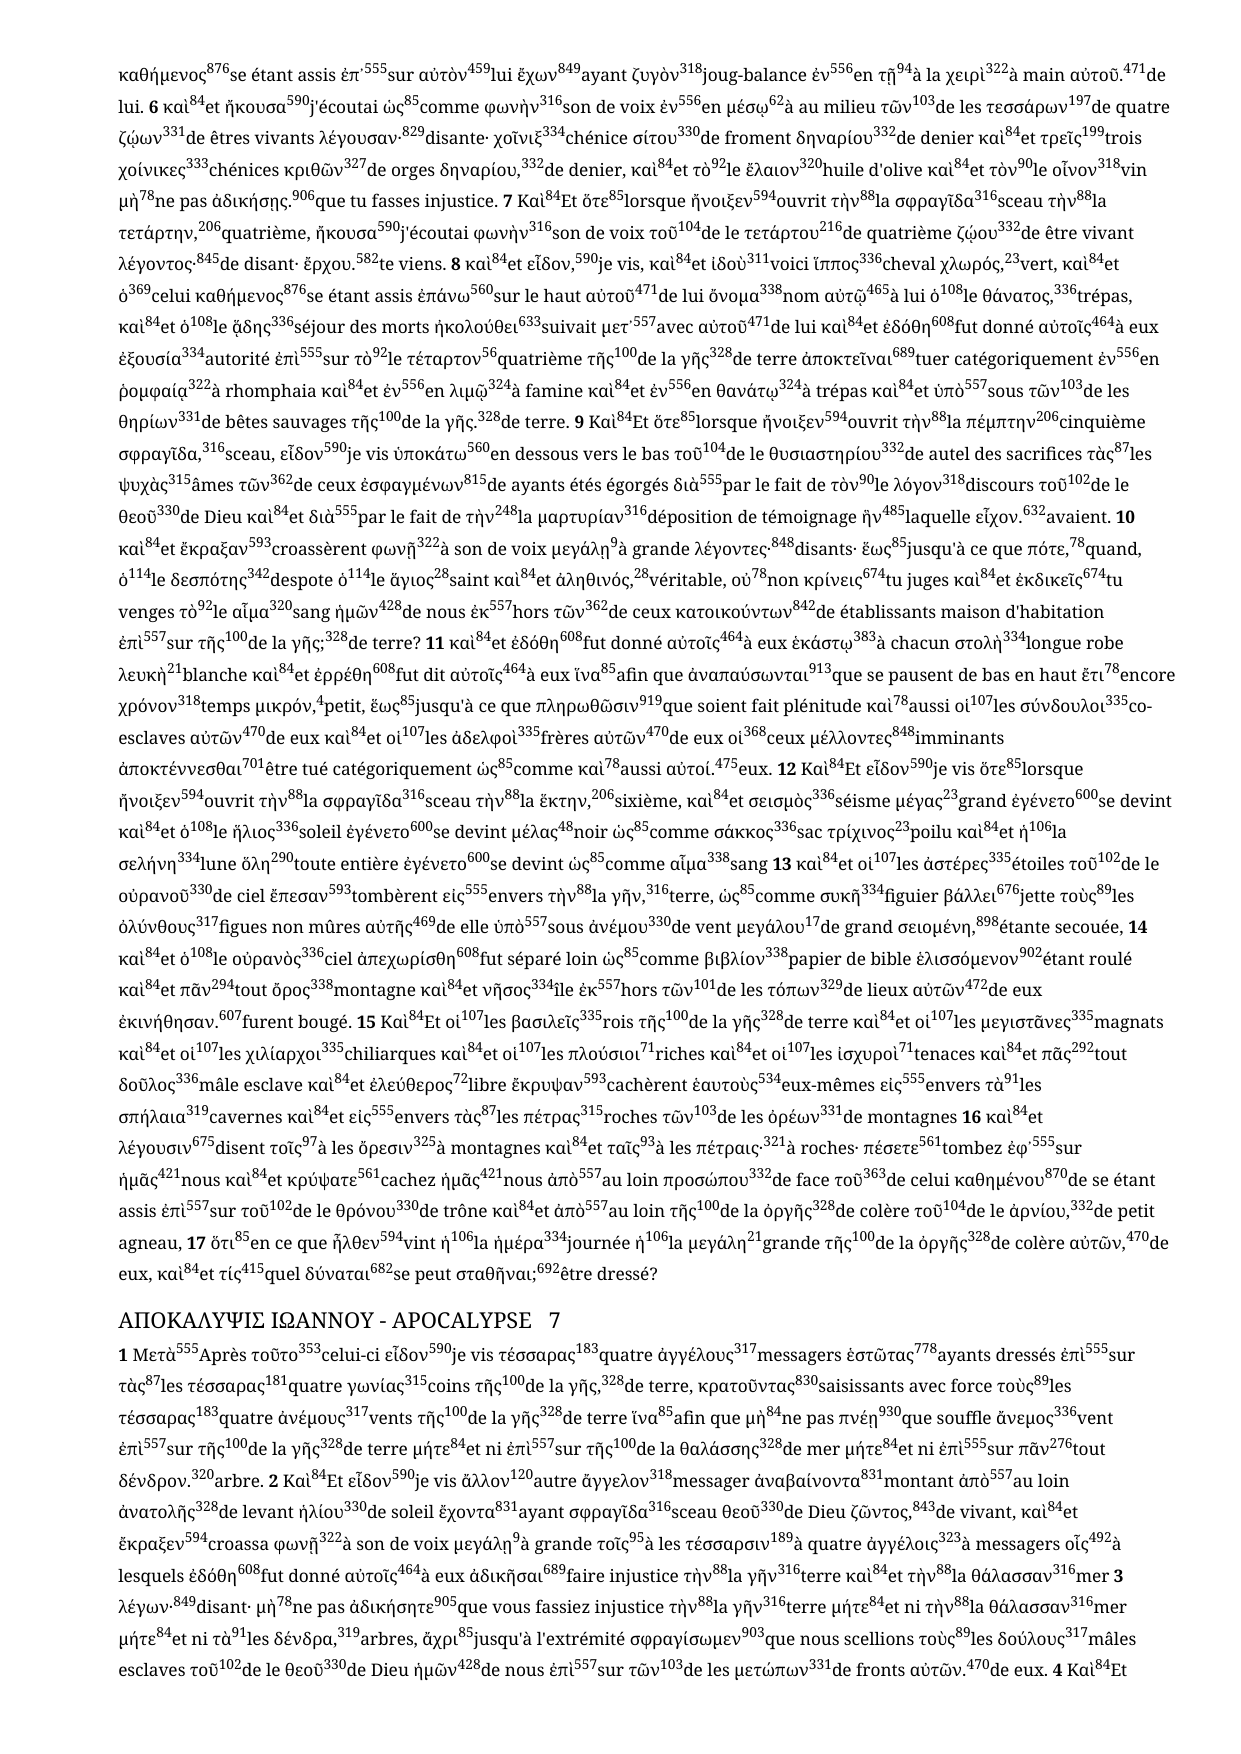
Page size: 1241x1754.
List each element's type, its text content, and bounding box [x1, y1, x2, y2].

text ΑΠΟΚΑΛΥΨΙΣ ΙΩΑΝΝΟΥ - APOCALYPSE 7 [118, 1304, 1181, 1334]
text 1 Καὶ84Et εἶδον590je vis ὅτε85lorsque ἤνοιξεν594ouvrit τὸ110le ἀρνίον338petit agneau μίαν52une ἐκ557hors τῶν99de les ἑπτὰ193de sept σφραγίδων,327de sceaux, καὶ84et ἤκουσα590j'écoutai ἑνὸς68de un ἐκ557hors τῶν103de les τεσσάρων197de quatre ζῴων331de êtres vivants λέγοντος845de disant ὡς85comme φωνὴ322à son de voix βροντῆς·328de tonnerre· ἔρχου.582te viens. 2 καὶ84et εἶδον,590je vis, καὶ84et ἰδοὺ311voici ἵππος336cheval λευκός,23blanc, καὶ84et ὁ369celui καθήμενος876se étant assis ἐπ᾽555sur αὐτὸν459lui ἔχων849ayant τόξον320arc καὶ84et ἐδόθη608fut donné αὐτῷ465à lui στέφανος336couronne καὶ84et ἐξῆλθεν594sortit νικῶν849vainquant καὶ84et ἵνα85afin que νικήσῃ.908que vainque. 3 Καὶ84Et ὅτε85lorsque ἤνοιξεν594ouvrit τὴν88la σφραγῖδα316sceau τὴν88la δευτέραν,206deuxième, ἤκουσα590j'écoutai τοῦ104de le δευτέρου216de deuxième ζῴου332de être vivant λέγοντος·845de disant· ἔρχου.582te viens. 4 καὶ84et ἐξῆλθεν594sortit ἄλλος137autre ἵππος336cheval πυρρός,23rouge feu, καὶ84et τῷ357à celui καθημένῳ864à se étant assis ἐπ᾽555sur αὐτὸν459lui ἐδόθη608fut donné αὐτῷ465à lui λαβεῖν689prendre τὴν88la εἰρήνην316paix ἐκ557hors τῆς100de la γῆς328de terre καὶ84et ἵνα85afin que ἀλλήλους508les uns les autres σφάξουσιν613égorgeront καὶ84et ἐδόθη608fut donné αὐτῷ465à lui μάχαιρα334machette μεγάλη.21grande. 5 Καὶ84Et ὅτε85lorsque ἤνοιξεν594ouvrit τὴν88la σφραγῖδα316sceau τὴν88la τρίτην,206troisième, ἤκουσα590j'écoutai τοῦ104de le τρίτου216de troisième ζῴου332de être vivant λέγοντος·845de disant· ἔρχου.582te viens. καὶ84et εἶδον,590je vis, καὶ84et ἰδοὺ311voici ἵππος336cheval μέλας,23noir, καὶ84et ὁ369celui καθήμενος876se étant assis ἐπ᾽555sur αὐτὸν459lui ἔχων849ayant ζυγὸν318joug-balance ἐν556en τῇ94à la χειρὶ322à main αὐτοῦ.471de lui. 6 καὶ84et ἤκουσα590j'écoutai ὡς85comme φωνὴν316son de voix ἐν556en μέσῳ62à au milieu τῶν103de les τεσσάρων197de quatre ζῴων331de êtres vivants λέγουσαν·829disante· χοῖνιξ334chénice σίτου330de froment δηναρίου332de denier καὶ84et τρεῖς199trois χοίνικες333chénices κριθῶν327de orges δηναρίου,332de denier, καὶ84et τὸ92le ἔλαιον320huile d'olive καὶ84et τὸν90le οἶνον318vin μὴ78ne pas ἀδικήσῃς.906que tu fasses injustice. 7 Καὶ84Et ὅτε85lorsque ἤνοιξεν594ouvrit τὴν88la σφραγῖδα316sceau τὴν88la τετάρτην,206quatrième, ἤκουσα590j'écoutai φωνὴν316son de voix τοῦ104de le τετάρτου216de quatrième ζῴου332de être vivant λέγοντος·845de disant· ἔρχου.582te viens. 8 καὶ84et εἶδον,590je vis, καὶ84et ἰδοὺ311voici ἵππος336cheval χλωρός,23vert, καὶ84et ὁ369celui καθήμενος876se étant assis ἐπάνω560sur le haut αὐτοῦ471de lui ὄνομα338nom αὐτῷ465à lui ὁ108le θάνατος,336trépas, καὶ84et ὁ108le ᾅδης336séjour des morts ἠκολούθει633suivait μετ᾽557avec αὐτοῦ471de lui καὶ84et ἐδόθη608fut donné αὐτοῖς464à eux ἐξουσία334autorité ἐπὶ555sur τὸ92le τέταρτον56quatrième τῆς100de la γῆς328de terre ἀποκτεῖναι689tuer catégoriquement ἐν556en ῥομφαίᾳ322à rhomphaia καὶ84et ἐν556en λιμῷ324à famine καὶ84et ἐν556en θανάτῳ324à trépas καὶ84et ὑπὸ557sous τῶν103de les θηρίων331de bêtes sauvages τῆς100de la γῆς.328de terre. 9 Καὶ84Et ὅτε85lorsque ἤνοιξεν594ouvrit τὴν88la πέμπτην206cinquième σφραγῖδα,316sceau, εἶδον590je vis ὑποκάτω560en dessous vers le bas τοῦ104de le θυσιαστηρίου332de autel des sacrifices τὰς87les ψυχὰς315âmes τῶν362de ceux ἐσφαγμένων815de ayants étés égorgés διὰ555par le fait de τὸν90le λόγον318discours τοῦ102de le θεοῦ330de Dieu καὶ84et διὰ555par le fait de τὴν248la μαρτυρίαν316déposition de témoignage ἣν485laquelle εἶχον.632avaient. 10 καὶ84et ἔκραξαν593croassèrent φωνῇ322à son de voix μεγάλῃ9à grande λέγοντες·848disants· ἕως85jusqu'à ce que πότε,78quand, ὁ114le δεσπότης342despote ὁ114le ἅγιος28saint καὶ84et ἀληθινός,28véritable, οὐ78non κρίνεις674tu juges καὶ84et ἐκδικεῖς674tu venges τὸ92le αἷμα320sang ἡμῶν428de nous ἐκ557hors τῶν362de ceux κατοικούντων842de établissants maison d'habitation ἐπὶ557sur τῆς100de la γῆς;328de terre? 11 καὶ84et ἐδόθη608fut donné αὐτοῖς464à eux ἑκάστῳ383à chacun στολὴ334longue robe λευκὴ21blanche καὶ84et ἐρρέθη608fut dit αὐτοῖς464à eux ἵνα85afin que ἀναπαύσωνται913que se pausent de bas en haut ἔτι78encore χρόνον318temps μικρόν,4petit, ἕως85jusqu'à ce que πληρωθῶσιν919que soient fait plénitude καὶ78aussi οἱ107les σύνδουλοι335co-esclaves αὐτῶν470de eux καὶ84et οἱ107les ἀδελφοὶ335frères αὐτῶν470de eux οἱ368ceux μέλλοντες848imminants ἀποκτέννεσθαι701être tué catégoriquement ὡς85comme καὶ78aussi αὐτοί.475eux. 12 Καὶ84Et εἶδον590je vis ὅτε85lorsque ἤνοιξεν594ouvrit τὴν88la σφραγῖδα316sceau τὴν88la ἕκτην,206sixième, καὶ84et σεισμὸς336séisme μέγας23grand ἐγένετο600se devint καὶ84et ὁ108le ἥλιος336soleil ἐγένετο600se devint μέλας48noir ὡς85comme σάκκος336sac τρίχινος23poilu καὶ84et ἡ106la σελήνη334lune ὅλη290toute entière ἐγένετο600se devint ὡς85comme αἷμα338sang 13 καὶ84et οἱ107les ἀστέρες335étoiles τοῦ102de le οὐρανοῦ330de ciel ἔπεσαν593tombèrent εἰς555envers τὴν88la γῆν,316terre, ὡς85comme συκῆ334figuier βάλλει676jette τοὺς89les ὀλύνθους317figues non mûres αὐτῆς469de elle ὑπὸ557sous ἀνέμου330de vent μεγάλου17de grand σειομένη,898étante secouée, 14 καὶ84et ὁ108le οὐρανὸς336ciel ἀπεχωρίσθη608fut séparé loin ὡς85comme βιβλίον338papier de bible ἑλισσόμενον902étant roulé καὶ84et πᾶν294tout ὄρος338montagne καὶ84et νῆσος334île ἐκ557hors τῶν101de les τόπων329de lieux αὐτῶν472de eux ἐκινήθησαν.607furent bougé. 15 Καὶ84Et οἱ107les βασιλεῖς335rois τῆς100de la γῆς328de terre καὶ84et οἱ107les μεγιστᾶνες335magnats καὶ84et οἱ107les χιλίαρχοι335chiliarques καὶ84et οἱ107les πλούσιοι71riches καὶ84et οἱ107les ἰσχυροὶ71tenaces καὶ84et πᾶς292tout δοῦλος336mâle esclave καὶ84et ἐλεύθερος72libre ἔκρυψαν593cachèrent ἑαυτοὺς534eux-mêmes εἰς555envers τὰ91les σπήλαια319cavernes καὶ84et εἰς555envers τὰς87les πέτρας315roches τῶν103de les ὀρέων331de montagnes 16 καὶ84et λέγουσιν675disent τοῖς97à les ὄρεσιν325à montagnes καὶ84et ταῖς93à les πέτραις·321à roches· πέσετε561tombez ἐφ᾽555sur ἡμᾶς421nous καὶ84et κρύψατε561cachez ἡμᾶς421nous ἀπὸ557au loin προσώπου332de face τοῦ363de celui καθημένου870de se étant assis ἐπὶ557sur τοῦ102de le θρόνου330de trône καὶ84et ἀπὸ557au loin τῆς100de la ὀργῆς328de colère τοῦ104de le ἀρνίου,332de petit agneau, 17 ὅτι85en ce que ἦλθεν594vint ἡ106la ἡμέρα334journée ἡ106la μεγάλη21grande τῆς100de la ὀργῆς328de colère αὐτῶν,470de eux, καὶ84et τίς415quel δύναται682se peut σταθῆναι;692être dressé? [118, 59, 1181, 1286]
text 1 Μετὰ555Après τοῦτο353celui-ci εἶδον590je vis τέσσαρας183quatre ἀγγέλους317messagers ἑστῶτας778ayants dressés ἐπὶ555sur τὰς87les τέσσαρας181quatre γωνίας315coins τῆς100de la γῆς,328de terre, κρατοῦντας830saisissants avec force τοὺς89les τέσσαρας183quatre ἀνέμους317vents τῆς100de la γῆς328de terre ἵνα85afin que μὴ84ne pas πνέῃ930que souffle ἄνεμος336vent ἐπὶ557sur τῆς100de la γῆς328de terre μήτε84et ni ἐπὶ557sur τῆς100de la θαλάσσης328de mer μήτε84et ni ἐπὶ555sur πᾶν276tout δένδρον.320arbre. 2 Καὶ84Et εἶδον590je vis ἄλλον120autre ἄγγελον318messager ἀναβαίνοντα831montant ἀπὸ557au loin ἀνατολῆς328de levant ἡλίου330de soleil ἔχοντα831ayant σφραγῖδα316sceau θεοῦ330de Dieu ζῶντος,843de vivant, καὶ84et ἔκραξεν594croassa φωνῇ322à son de voix μεγάλῃ9à grande τοῖς95à les τέσσαρσιν189à quatre ἀγγέλοις323à messagers οἷς492à lesquels ἐδόθη608fut donné αὐτοῖς464à eux ἀδικῆσαι689faire injustice τὴν88la γῆν316terre καὶ84et τὴν88la θάλασσαν316mer 3 λέγων·849disant· μὴ78ne pas ἀδικήσητε905que vous fassiez injustice τὴν88la γῆν316terre μήτε84et ni τὴν88la θάλασσαν316mer μήτε84et ni τὰ91les δένδρα,319arbres, ἄχρι85jusqu'à l'extrémité σφραγίσωμεν903que nous scellions τοὺς89les δούλους317mâles esclaves τοῦ102de le θεοῦ330de Dieu ἡμῶν428de nous ἐπὶ557sur τῶν103de les μετώπων331de fronts αὐτῶν.470de eux. 4 Καὶ84Et ἤκουσα590j'écoutai τὸν90le ἀριθμὸν318nombre τῶν362de ceux ἐσφραγισμένων,815de ayants étés scellés, ἑκατὸν199cent τεσσεράκοντα199quarante τέσσαρες199quatre χιλιάδες,333milliers, ἐσφραγισμένοι821ayants étés scellés ἐκ557hors πάσης284de toute φυλῆς328de tribu υἱῶν329de fils Ἰσραήλ·330de Israël· 5 ἐκ557hors φυλῆς328de tribu Ἰούδα330de Iouda δώδεκα199douze χιλιάδες333milliers ἐσφραγισμένοι,821ayants étés scellés, ἐκ557hors φυλῆς328de tribu Ῥουβὴν330de Rouben δώδεκα199douze χιλιάδες,333milliers, ἐκ557hors φυλῆς328de tribu Γὰδ330de Gad δώδεκα199douze χιλιάδες,333milliers, 6 ἐκ557hors φυλῆς328de tribu Ἀσὴρ330de Aser δώδεκα199douze χιλιάδες,333milliers, ἐκ557hors φυλῆς328de tribu Νεφθαλὶμ330de Nephthaleim δώδεκα199douze χιλιάδες,333milliers, ἐκ557hors φυλῆς328de tribu Μανασσῆ330de Manassé δώδεκα199douze χιλιάδες,333milliers, 7 ἐκ557hors φυλῆς328de tribu Συμεὼν330de Syméon δώδεκα199douze χιλιάδες,333milliers, ἐκ557hors φυλῆς328de tribu Λευεὶ330de Lévi δώδεκα199douze χιλιάδες,333milliers, ἐκ557hors φυλῆς328de tribu Ἰσσαχὰρ330de Isachar δώδεκα199douze χιλιάδες,333milliers, 8 ἐκ557hors φυλῆς328de tribu Ζαβουλὼν330de Zaboulon δώδεκα199douze χιλιάδες,333milliers, ἐκ557hors φυλῆς328de tribu Ἰωσὴφ330de Ioseph δώδεκα199douze χιλιάδες,333milliers, ἐκ557hors φυλῆς328de tribu Βενιαμεὶν330de Benyamin δώδεκα199douze χιλιάδες333milliers ἐσφραγισμένοι.821ayants étés scellés. 9 Μετὰ555Après ταῦτα352ceux-ci εἶδον,590je vis, καὶ84et ἰδοὺ311voici ὄχλος336foule πολύς,292nombreux, ὃν487lequel ἀριθμῆσαι689nombrer αὐτὸν459lui οὐδεὶς395aucun ἐδύνατο,639se pouvait, ἐκ557hors παντὸς288de tout ἔθνους332de ethnie καὶ84et φυλῶν327de tribus καὶ84et λαῶν329de peuples καὶ84et γλωσσῶν327de langues ἑστῶτες791ayants dressés ἐνώπιον560en devant τοῦ102de le θρόνου330de trône καὶ84et ἐνώπιον560en devant τοῦ104de le ἀρνίου332de petit agneau περιβεβλημένους804ayants étés entourés στολὰς315longues robes λευκὰς1blanches καὶ84et φοίνικες335palmiers ἐν556en ταῖς93à les χερσὶν321à mains αὐτῶν,470de eux, 10 καὶ84et κράζουσιν675croassent φωνῇ322à son de voix μεγάλῃ9à grande λέγοντες·848disants· ἡ106la σωτηρία334sauvetage τῷ96à le θεῷ324à Dieu ἡμῶν428de nous τῷ357à celui καθημένῳ864à se étant assis ἐπὶ556sur τῷ96à le θρόνῳ324à trône καὶ84et τῷ98à le ἀρνίῳ.326à petit agneau. 11 Καὶ84Et πάντες291tous οἱ107les ἄγγελοι335messagers ἵστήκεισαν666avaient dressé κύκλῳ560en cercle τοῦ102de le θρόνου330de trône καὶ84et τῶν101de les πρεσβυτέρων65de plus anciens καὶ84et τῶν103de les τεσσάρων197de quatre ζῴων331de êtres vivants καὶ84et ἔπεσαν593tombèrent ἐνώπιον560en devant τοῦ102de le θρόνου330de trône ἐπὶ555sur τὰ91les πρόσωπα319faces αὐτῶν470de eux καὶ84et προσεκύνησαν593prosternèrent vers τῷ96à le θεῷ324à Dieu 12 λέγοντες·848disants· ἀμήν,309amen, ἡ106la εὐλογία334éloge καὶ84et ἡ106la δόξα334gloire καὶ84et ἡ106la σοφία334sagesse καὶ84et ἡ106la εὐχαριστία334action de grâce καὶ84et ἡ106la τιμὴ334valeur καὶ84et ἡ106la δύναμις334puissance καὶ84et ἡ106la ἰσχὺς334ténacité τῷ96à le θεῷ324à Dieu ἡμῶν428de nous εἰς555envers τοὺς89les αἰῶνας317ères τῶν101de les αἰώνων·329de ères· ἀμήν.309amen. 13 Καὶ84Et ἀπεκρίθη608fut répondu εἷς72un ἐκ557hors τῶν101de les πρεσβυτέρων65de plus anciens λέγων849disant μοι·425à moi· οὗτοι368ceux-ci οἱ368ceux περιβεβλημένοι821ayants étés entourés τὰς87les στολὰς315longues robes τὰς87les λευκὰς1blanches τίνες414quels εἰσὶν675sont καὶ84et πόθεν78d'où? ἦλθον;593vinrent? 14 καὶ84et εἴρηκα646j'ai dit αὐτῷ·465à lui· κύριέ342Maître μου,429de moi, σὺ454toi οἶδας.648tu as su. καὶ84et εἶπέν594dit μοι·425à moi· οὗτοί368ceux-ci εἰσιν675sont οἱ368ceux ἐρχόμενοι875se venants ἐκ557hors τῆς100de la θλίψεως328de oppression τῆς100de la μεγάλης15de grande καὶ84et ἔπλυναν593rincèrent τὰς87les στολὰς315longues robes αὐτῶν470de eux καὶ84et ἐλεύκαναν593blanchirent αὐτὰς456elles ἐν556en τῷ98à le αἵματι326à sang τοῦ104de le ἀρνίου.332de petit agneau. 15 διὰ555par le fait de τοῦτό353celui-ci εἰσιν675sont ἐνώπιον560en devant τοῦ102de le θρόνου330de trône τοῦ102de le θεοῦ330de Dieu καὶ84et λατρεύουσιν675adorent αὐτῷ465à lui ἡμέρας328de journée καὶ84et νυκτὸς328de nuit ἐν556en τῷ96à le ναῷ324à temple αὐτοῦ,471de lui, καὶ84et ὁ369celui καθήμενος876se étant assis ἐπὶ557sur τοῦ102de le θρόνου330de trône σκηνώσει614dressera tente ἐπ᾽555sur αὐτούς.458eux. 16 οὐ84non πεινάσουσιν613auront faim ἔτι78encore οὐδὲ84non cependant διψήσουσιν613auront soif ἔτι78encore οὐδὲ84non cependant μὴ78ne pas πέσῃ908que tombe ἐπ᾽555sur αὐτοὺς458eux ὁ108le ἥλιος336soleil οὐδὲ84non cependant πᾶν294tout καῦμα,338brûlure, 17 ὅτι85en ce que τὸ110le ἀρνίον338petit agneau τὸ507ce ἀνὰ555de bas en haut μέσον56au milieu τοῦ102de le θρόνου330de trône ποιμανεῖ614bergera αὐτοὺς458eux καὶ84et ὁδηγήσει614guidera en chemin αὐτοὺς458eux ἐπὶ555sur ζωῆς328de vie πηγὰς315sources ὑδάτων,331de eaux, καὶ84et ἐξαλείψει614effacera ὁ108le θεὸς336Dieu πᾶν276tout δάκρυον320larme ἐκ557hors τῶν101de les ὀφθαλμῶν329de yeux αὐτῶν.470de eux. [118, 1339, 1181, 1682]
